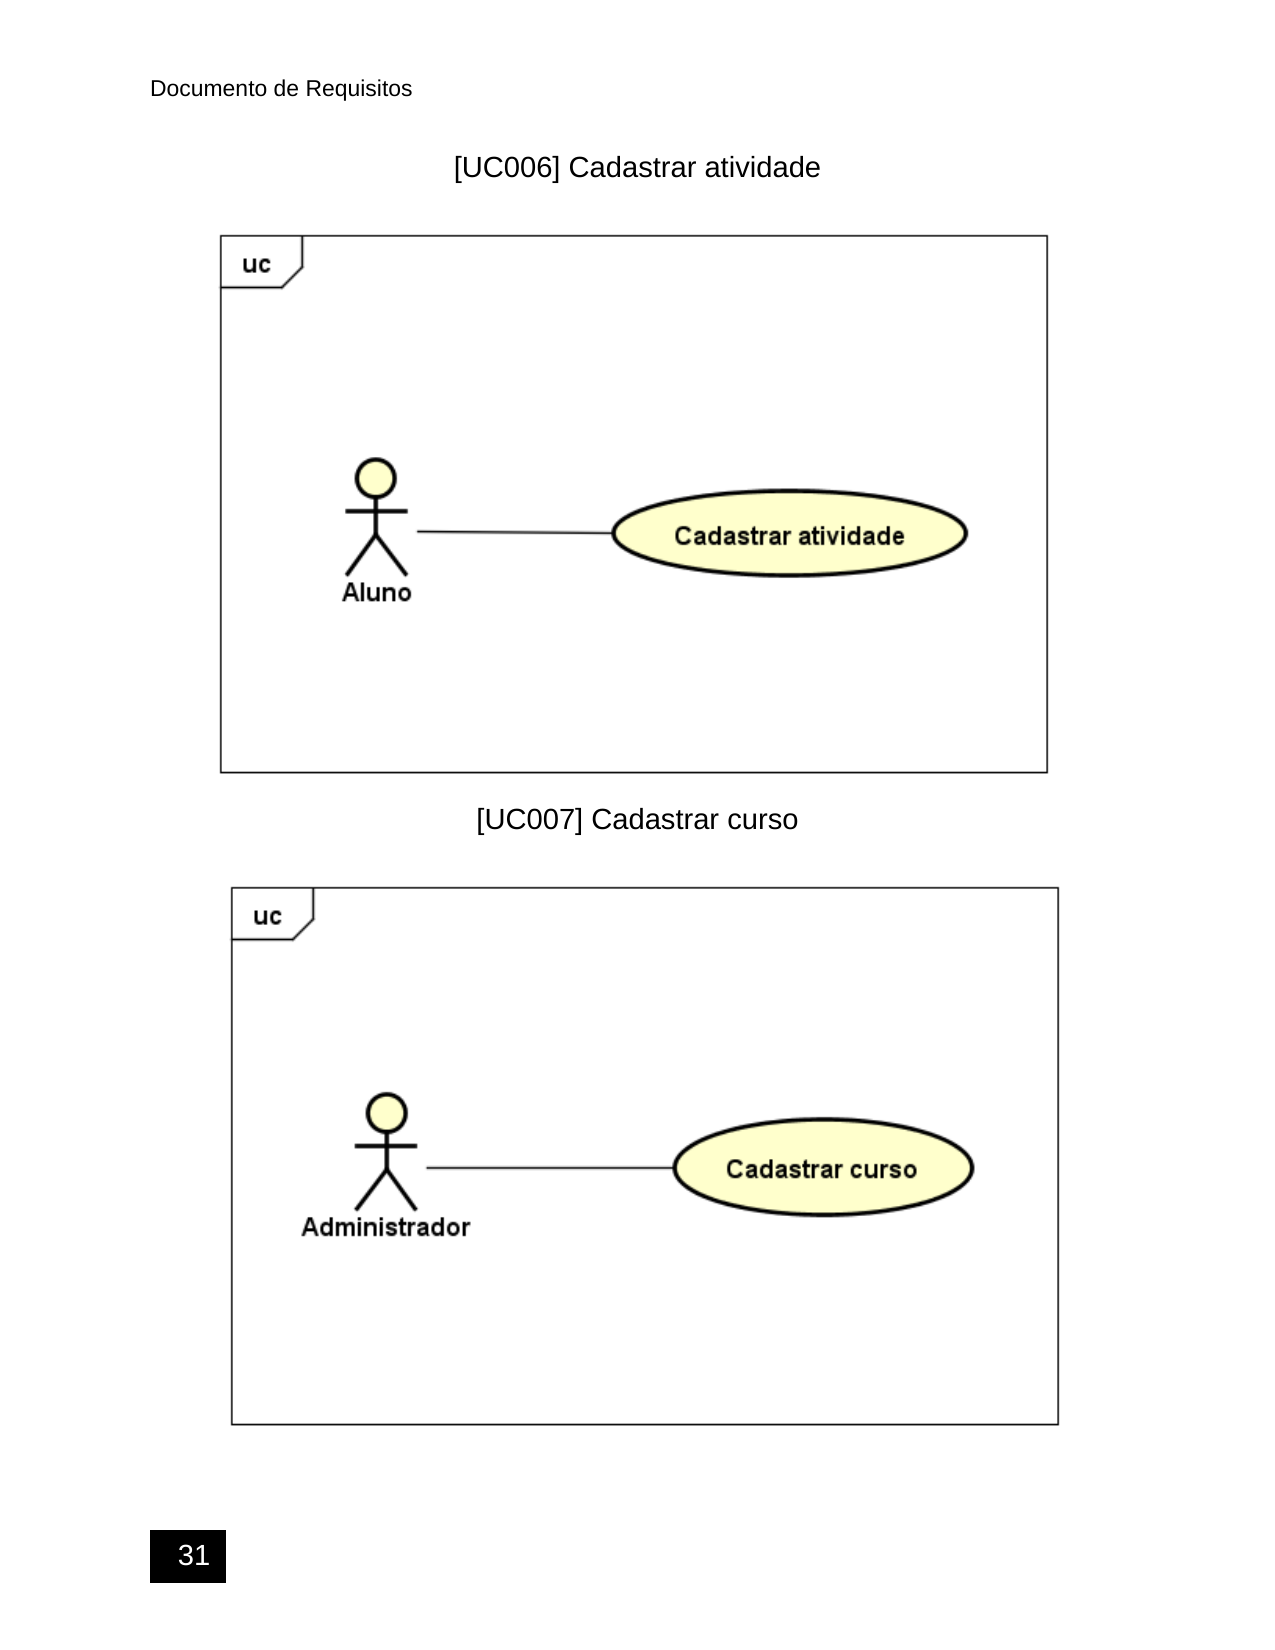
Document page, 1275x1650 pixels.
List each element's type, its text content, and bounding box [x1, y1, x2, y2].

picture [201, 215, 1067, 794]
text [UC007] Cadastrar curso [150, 802, 1125, 836]
picture [211, 867, 1078, 1446]
text [UC006] Cadastrar atividade [150, 150, 1125, 183]
